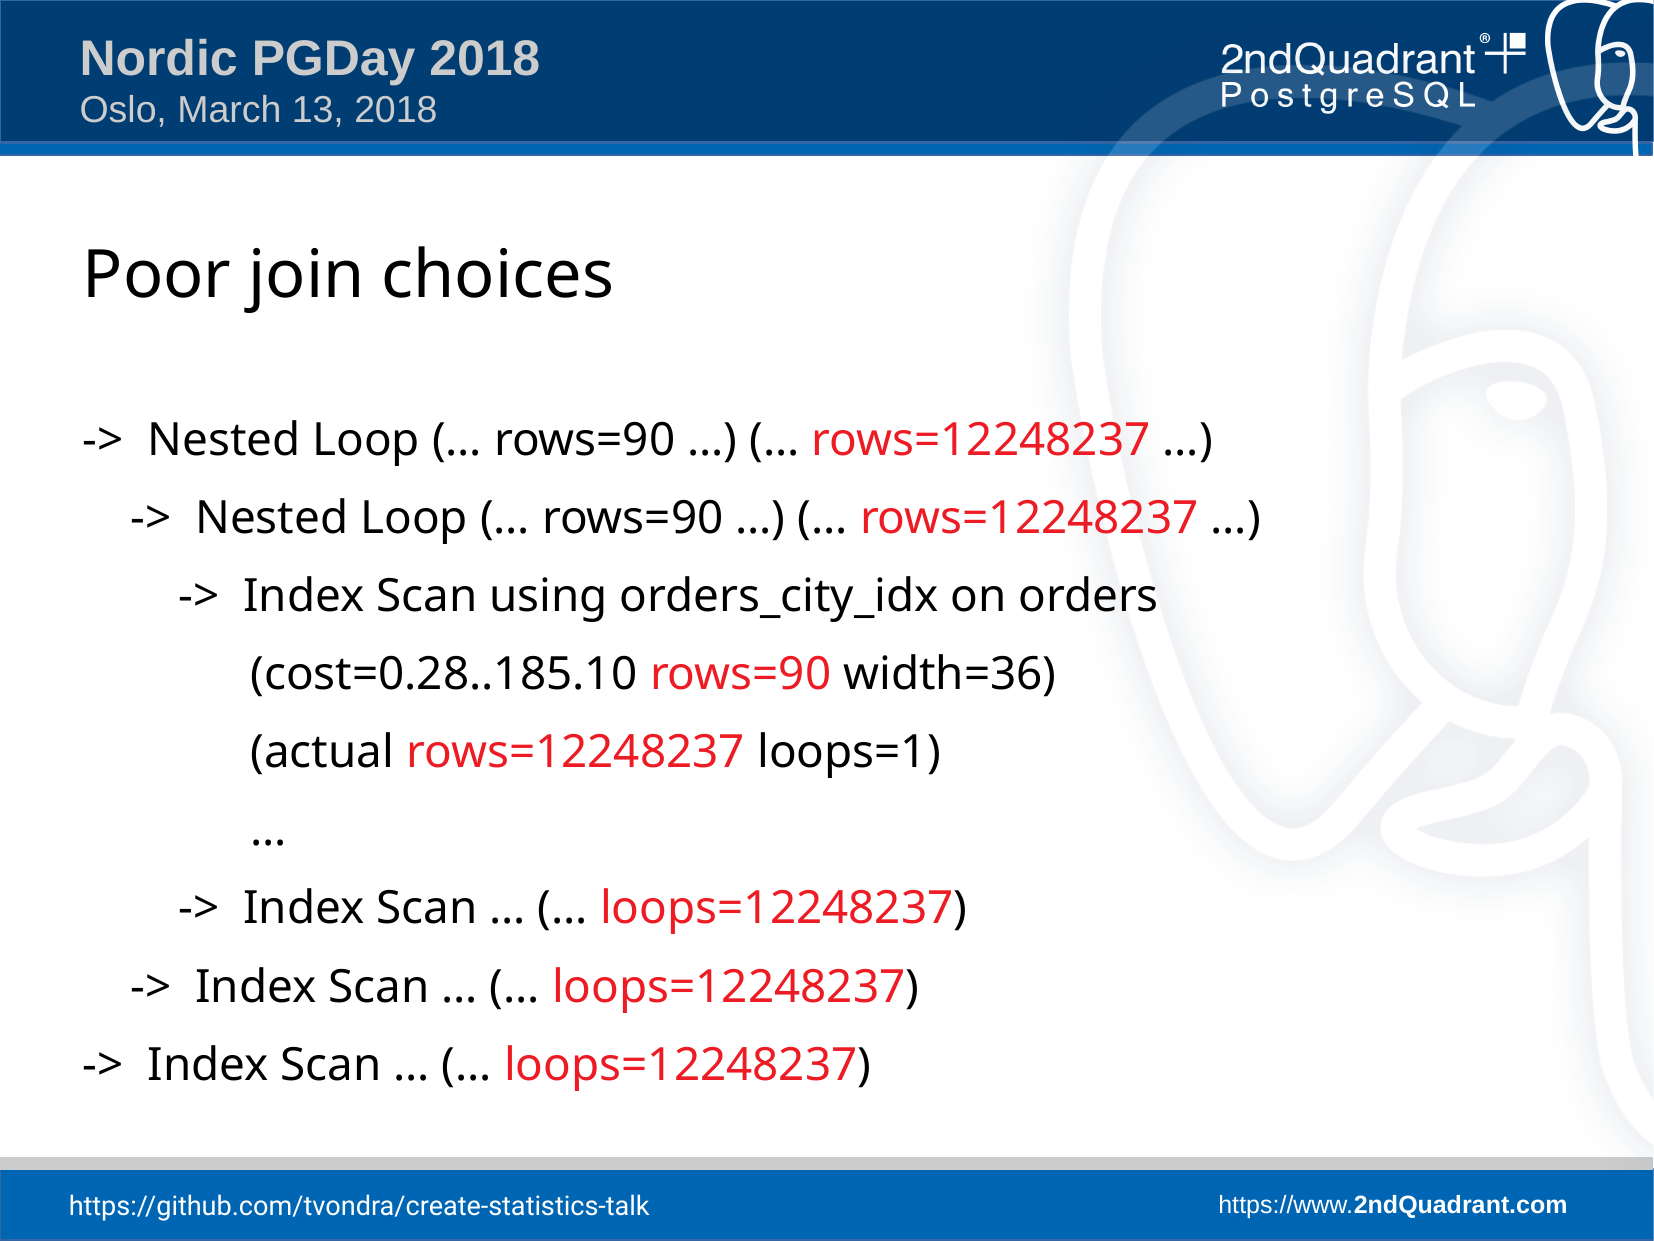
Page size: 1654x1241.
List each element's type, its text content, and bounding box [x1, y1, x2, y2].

list -> Nested Loop (… rows=90 …) (… rows=12248237 …) -> Nested Loop (… rows=90 …) (… rows=12248237 …) -> Index Scan using orders_city_idx on orders (cost=0.28..185.10 rows=90 width=36) (actual rows=12248237 loops=1) … -> Index Scan … (… loops=12248237) -> Index Scan … (… loops=12248237) -> Index Scan … (… loops=12248237) [82, 390, 1571, 1110]
title Poor join choices [82, 167, 1571, 375]
picture [632, 0, 1654, 1241]
